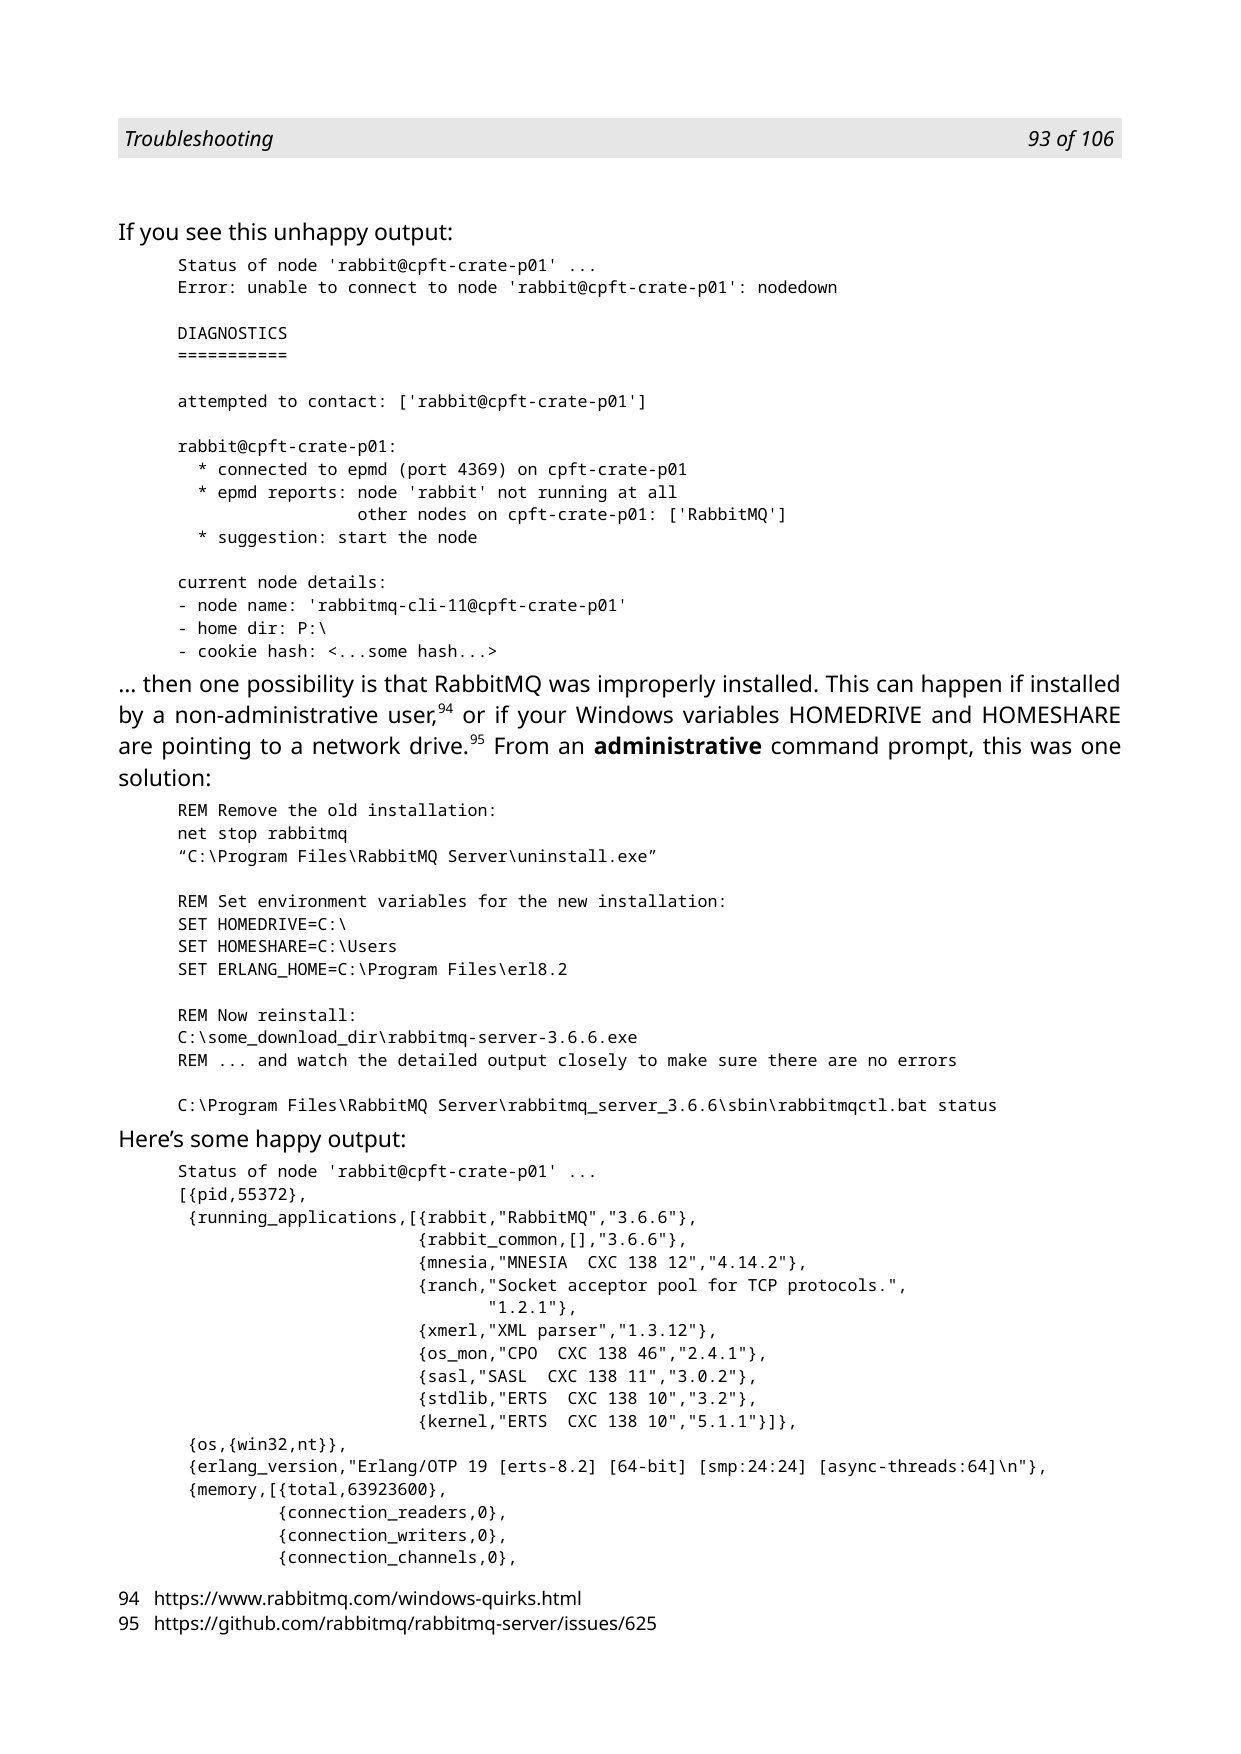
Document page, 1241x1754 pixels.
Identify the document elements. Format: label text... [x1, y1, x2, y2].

text https://github.com/rabbitmq/rabbitmq-server/issues/625 [118, 1610, 1122, 1636]
text net stop rabbitmq [177, 821, 1122, 844]
text https://www.rabbitmq.com/windows-quirks.html [118, 1585, 1122, 1610]
text SET HOMESHARE=C:\Users [177, 935, 1122, 958]
text Status of node 'rabbit@cpft-crate-p01' ... [{pid,55372}, {running_applications,[{rabbit,"RabbitMQ","3.6.6"}, {rabbit_common,[],"3.6.6"}, {mnesia,"MNESIA CXC 138 12","4.14.2"}, {ranch,"Socket acceptor pool for TCP protocols.", "1.2.1"}, {xmerl,"XML parser","1.3.12"}, {os_mon,"CPO CXC 138 46","2.4.1"}, {sasl,"SASL CXC 138 11","3.0.2"}, {stdlib,"ERTS CXC 138 10","3.2"}, {kernel,"ERTS CXC 138 10","5.1.1"}]}, {os,{win32,nt}}, {erlang_version,"Erlang/OTP 19 [erts-8.2] [64-bit] [smp:24:24] [async-threads:64]\n"}, {memory,[{total,63923600}, {connection_readers,0}, {connection_writers,0}, {connection_channels,0}, [177, 1160, 1122, 1568]
text REM ... and watch the detailed output closely to make sure there are no errors [177, 1048, 1122, 1071]
text … then one possibility is that RabbitMQ was improperly installed. This can happen if installed by a non-administrative user, or if your Windows variables HOMEDRIVE and HOMESHARE are pointing to a network drive. From an administrative command prompt, this was one solution: [118, 668, 1122, 793]
text REM Set environment variables for the new installation: [177, 889, 1122, 912]
text C:\Program Files\RabbitMQ Server\rabbitmq_server_3.6.6\sbin\rabbitmqctl.bat status [177, 1094, 1122, 1117]
text Here’s some happy output: [118, 1123, 1122, 1154]
text C:\some_download_dir\rabbitmq-server-3.6.6.exe [177, 1026, 1122, 1048]
text SET ERLANG_HOME=C:\Program Files\erl8.2 [177, 958, 1122, 980]
text If you see this unhappy output: [118, 216, 1122, 247]
text Status of node 'rabbit@cpft-crate-p01' ... Error: unable to connect to node 'rabbit@cpft-crate-p01': nodedown DIAGNOSTICS =========== attempted to contact: ['rabbit@cpft-crate-p01'] rabbit@cpft-crate-p01: * connected to epmd (port 4369) on cpft-crate-p01 * epmd reports: node 'rabbit' not running at all other nodes on cpft-crate-p01: ['RabbitMQ'] * suggestion: start the node current node details: - node name: 'rabbitmq-cli-11@cpft-crate-p01' - home dir: P:\ - cookie hash: <...some hash...> [177, 253, 1122, 662]
text REM Now reinstall: [177, 1003, 1122, 1026]
text “C:\Program Files\RabbitMQ Server\uninstall.exe” [177, 844, 1122, 867]
text SET HOMEDRIVE=C:\ [177, 912, 1122, 935]
text REM Remove the old installation: [177, 799, 1122, 821]
